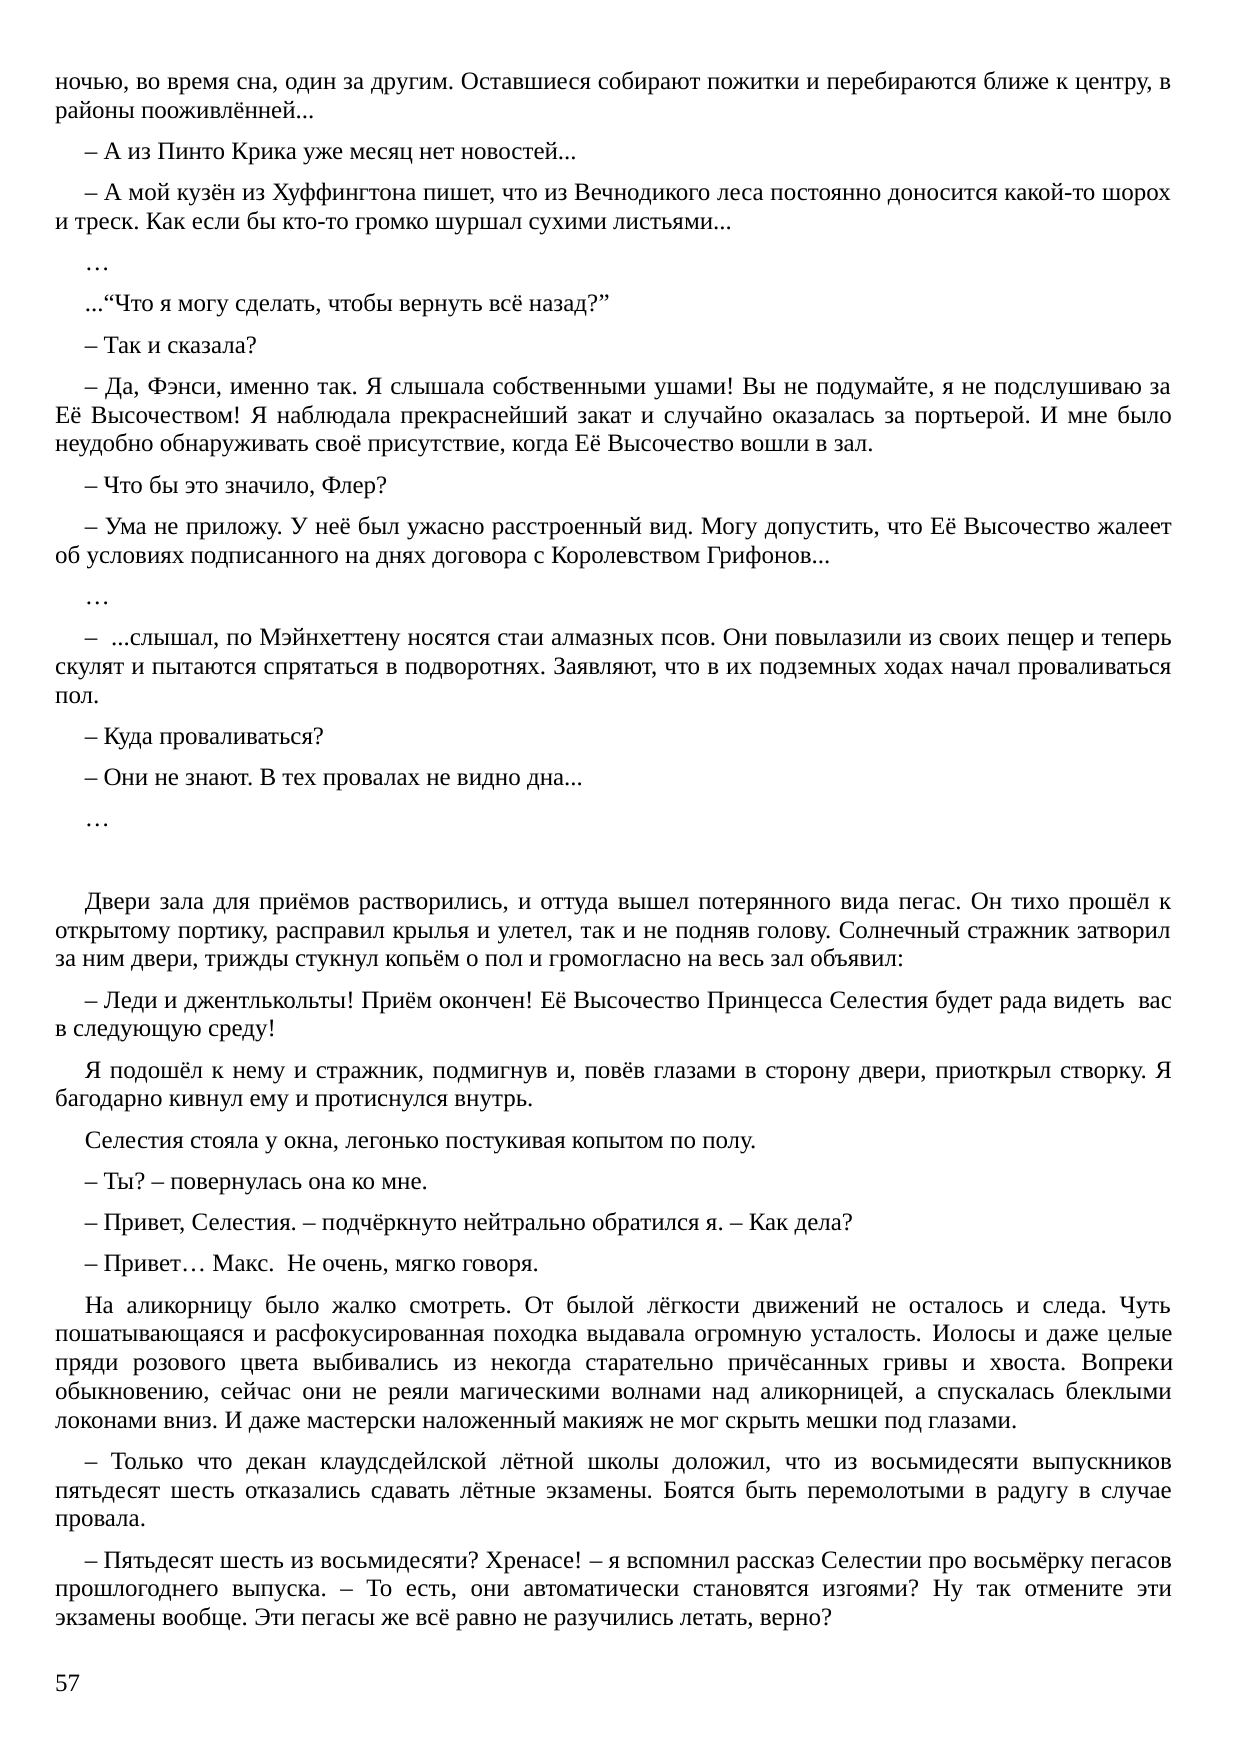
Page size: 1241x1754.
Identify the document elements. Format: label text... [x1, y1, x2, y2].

text ночью, во время сна, один за другим. Оставшиеся собирают пожитки и перебираются ближе к центру, в районы пооживлённей... [55, 66, 1173, 123]
text – Что бы это значило, Флер? [55, 470, 1173, 498]
text … [55, 581, 1173, 610]
text – Пятьдесят шесть из восьмидесяти? Хренасе! – я вспомнил рассказ Селестии про восьмёрку пегасов прошлогоднего выпуска. – То есть, они автоматически становятся изгоями? Ну так отмените эти экзамены вообще. Эти пегасы же всё равно не разучились летать, верно? [55, 1545, 1173, 1631]
text … [55, 803, 1173, 832]
text – Ты? – повернулась она ко мне. [55, 1166, 1173, 1195]
text – Так и сказала? [55, 330, 1173, 358]
text – Куда проваливаться? [55, 721, 1173, 750]
text – А из Пинто Крика уже месяц нет новостей... [55, 136, 1173, 165]
text – Привет… Макс. Не очень, мягко говоря. [55, 1248, 1173, 1277]
text На аликорницу было жалко смотреть. От былой лёгкости движений не осталось и следа. Чуть пошатывающаяся и расфокусированная походка выдавала огромную усталость. Иолосы и даже целые пряди розового цвета выбивались из некогда старательно причёсанных гривы и хвоста. Вопреки обыкновению, сейчас они не реяли магическими волнами над аликорницей, а спускалась блеклыми локонами вниз. И даже мастерски наложенный макияж не мог скрыть мешки под глазами. [55, 1290, 1173, 1433]
text ...“Что я могу сделать, чтобы вернуть всё назад?” [55, 288, 1173, 317]
text – Привет, Селестия. – подчёркнуто нейтрально обратился я. – Как дела? [55, 1207, 1173, 1236]
text – Да, Фэнси, именно так. Я слышала собственными ушами! Вы не подумайте, я не подслушиваю за Её Высочеством! Я наблюдала прекраснейший закат и случайно оказалась за портьерой. И мне было неудобно обнаруживать своё присутствие, когда Её Высочество вошли в зал. [55, 371, 1173, 457]
text – Они не знают. В тех провалах не видно дна... [55, 762, 1173, 791]
text … [55, 247, 1173, 276]
text Селестия стояла у окна, легонько постукивая копытом по полу. [55, 1125, 1173, 1153]
text Двери зала для приёмов растворились, и оттуда вышел потерянного вида пегас. Он тихо прошёл к открытому портику, расправил крылья и улетел, так и не подняв голову. Солнечный стражник затворил за ним двери, трижды стукнул копьём о пол и громогласно на весь зал объявил: [55, 886, 1173, 972]
text – Ума не приложу. У неё был ужасно расстроенный вид. Могу допустить, что Её Высочество жалеет об условиях подписанного на днях договора с Королевством Грифонов... [55, 511, 1173, 568]
text – Леди и джентлькольты! Приём окончен! Её Высочество Принцесса Селестия будет рада видеть вас в следующую среду! [55, 985, 1173, 1042]
text – Только что декан клаудсдейлской лётной школы доложил, что из восьмидесяти выпускников пятьдесят шесть отказались сдавать лётные экзамены. Боятся быть перемолотыми в радугу в случае провала. [55, 1446, 1173, 1532]
text Я подошёл к нему и стражник, подмигнув и, повёв глазами в сторону двери, приоткрыл створку. Я багодарно кивнул ему и протиснулся внутрь. [55, 1055, 1173, 1112]
text – А мой кузён из Хуффингтона пишет, что из Вечнодикого леса постоянно доносится какой-то шорох и треск. Как если бы кто-то громко шуршал сухими листьями... [55, 177, 1173, 235]
text – ...слышал, по Мэйнхеттену носятся стаи алмазных псов. Они повылазили из своих пещер и теперь скулят и пытаются спрятаться в подворотнях. Заявляют, что в их подземных ходах начал проваливаться пол. [55, 622, 1173, 708]
